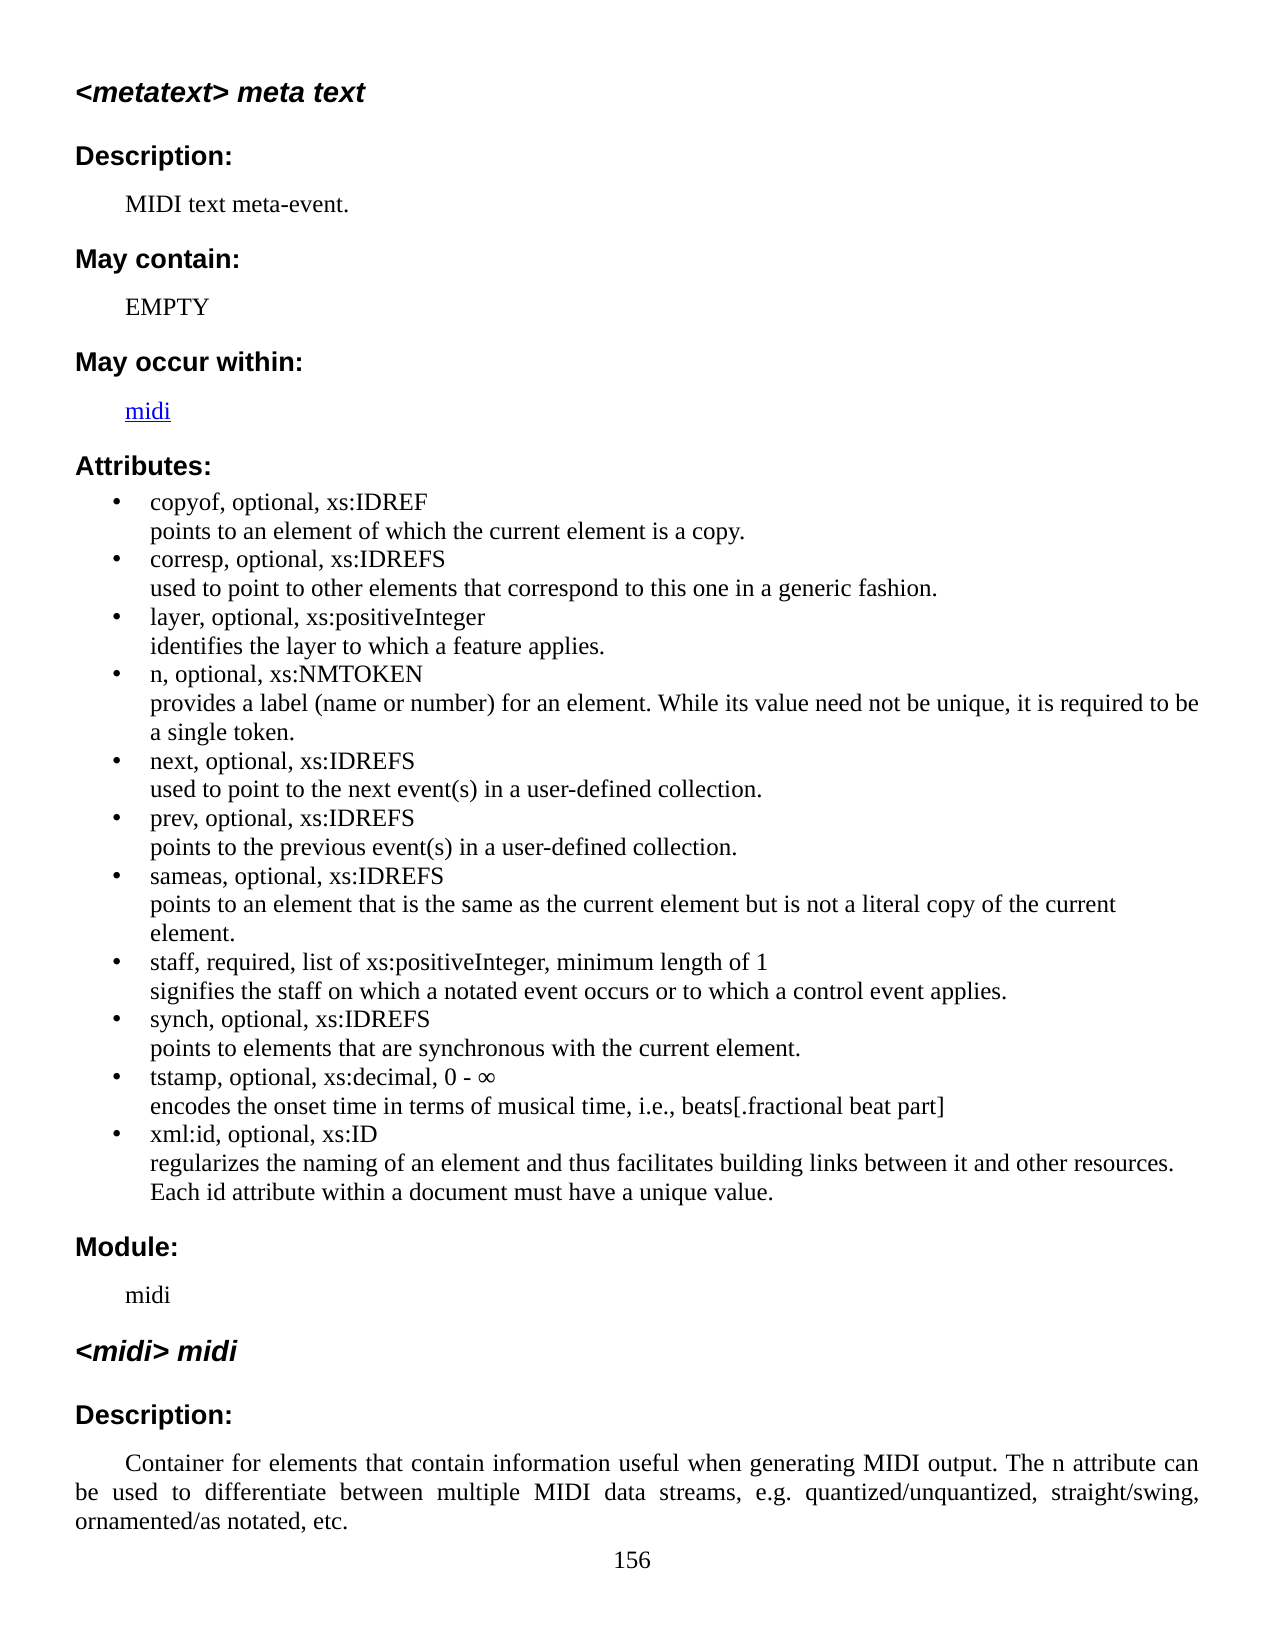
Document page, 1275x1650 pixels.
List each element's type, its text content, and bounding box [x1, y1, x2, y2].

list prev, optional, xs:IDREFS points to the previous event(s) in a user-defined collection. [112, 803, 1200, 861]
subtitle <metatext> meta text [75, 75, 1200, 108]
list staff, required, list of xs:positiveInteger, minimum length of 1 signifies the staff on which a notated event occurs or to which a control event applies. [112, 947, 1200, 1004]
subtitle May occur within: [75, 346, 1200, 377]
subtitle Description: [75, 1399, 1200, 1430]
subtitle May contain: [75, 243, 1200, 274]
list sameas, optional, xs:IDREFS points to an element that is the same as the current element but is not a literal copy of the current element. [112, 861, 1200, 947]
list n, optional, xs:NMTOKEN provides a label (name or number) for an element. While its value need not be unique, it is required to be a single token. [112, 659, 1200, 746]
subtitle <midi> midi [75, 1334, 1200, 1367]
list copyof, optional, xs:IDREF points to an element of which the current element is a copy. [112, 487, 1200, 544]
subtitle Description: [75, 140, 1200, 171]
text MIDI text meta-event. [75, 189, 1200, 218]
list corresp, optional, xs:IDREFS used to point to other elements that correspond to this one in a generic fashion. [112, 544, 1200, 602]
list tstamp, optional, xs:decimal, 0 - ∞ encodes the onset time in terms of musical time, i.e., beats[.fractional beat part] [112, 1062, 1200, 1119]
text midi [75, 1280, 1200, 1309]
text midi [75, 396, 1200, 424]
text Container for elements that contain information useful when generating MIDI output. The n attribute can be used to differentiate between multiple MIDI data streams, e.g. quantized/unquantized, straight/swing, ornamented/as notated, etc. [75, 1448, 1200, 1534]
list synch, optional, xs:IDREFS points to elements that are synchronous with the current element. [112, 1004, 1200, 1062]
list xml:id, optional, xs:ID regularizes the naming of an element and thus facilitates building links between it and other resources. Each id attribute within a document must have a unique value. [112, 1119, 1200, 1206]
list next, optional, xs:IDREFS used to point to the next event(s) in a user-defined collection. [112, 746, 1200, 803]
subtitle Attributes: [75, 449, 1200, 481]
subtitle Module: [75, 1231, 1200, 1262]
text EMPTY [75, 292, 1200, 321]
list layer, optional, xs:positiveInteger identifies the layer to which a feature applies. [112, 602, 1200, 659]
